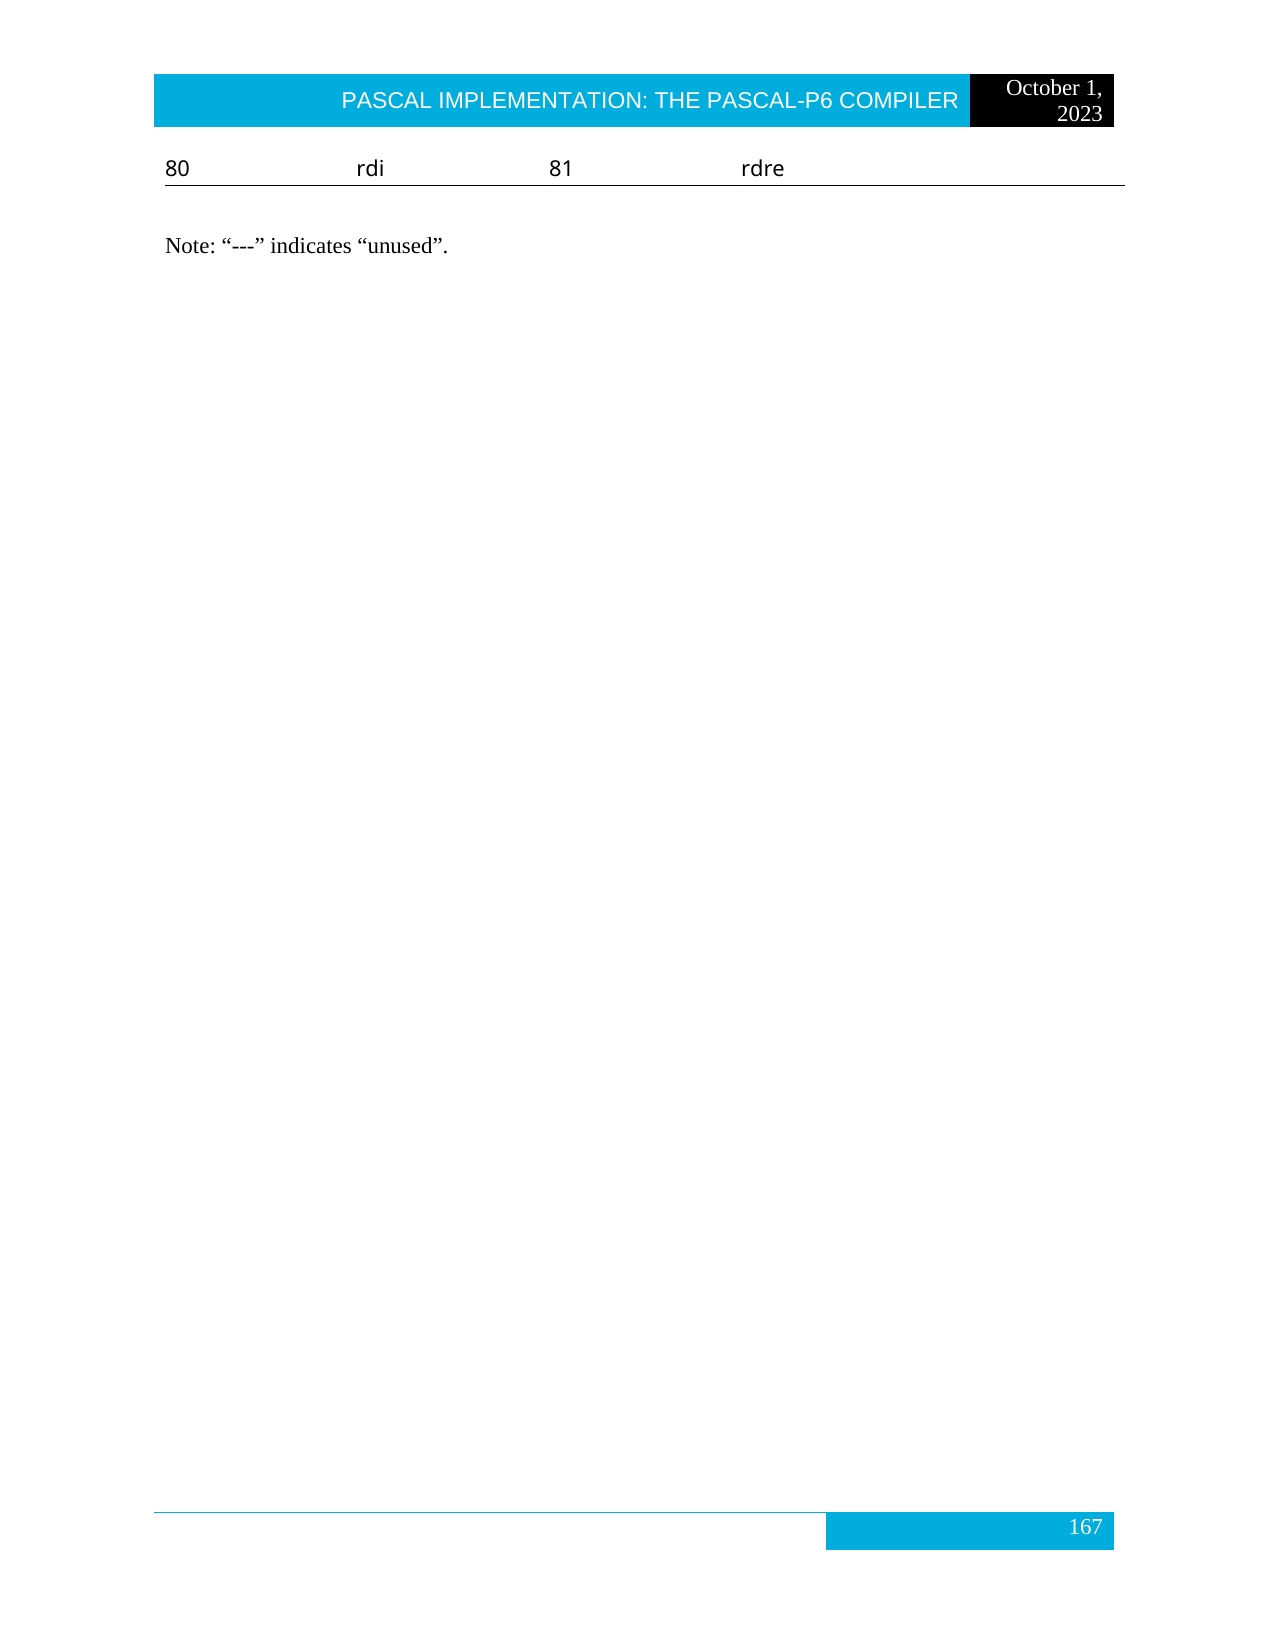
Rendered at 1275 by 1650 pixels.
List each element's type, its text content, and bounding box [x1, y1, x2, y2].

text Note: “---” indicates “unused”. [165, 232, 1125, 259]
table_cell 80 [165, 153, 356, 185]
table_cell 81 [549, 153, 741, 185]
table_cell rdre [741, 153, 1125, 185]
table_cell rdi [356, 153, 549, 185]
